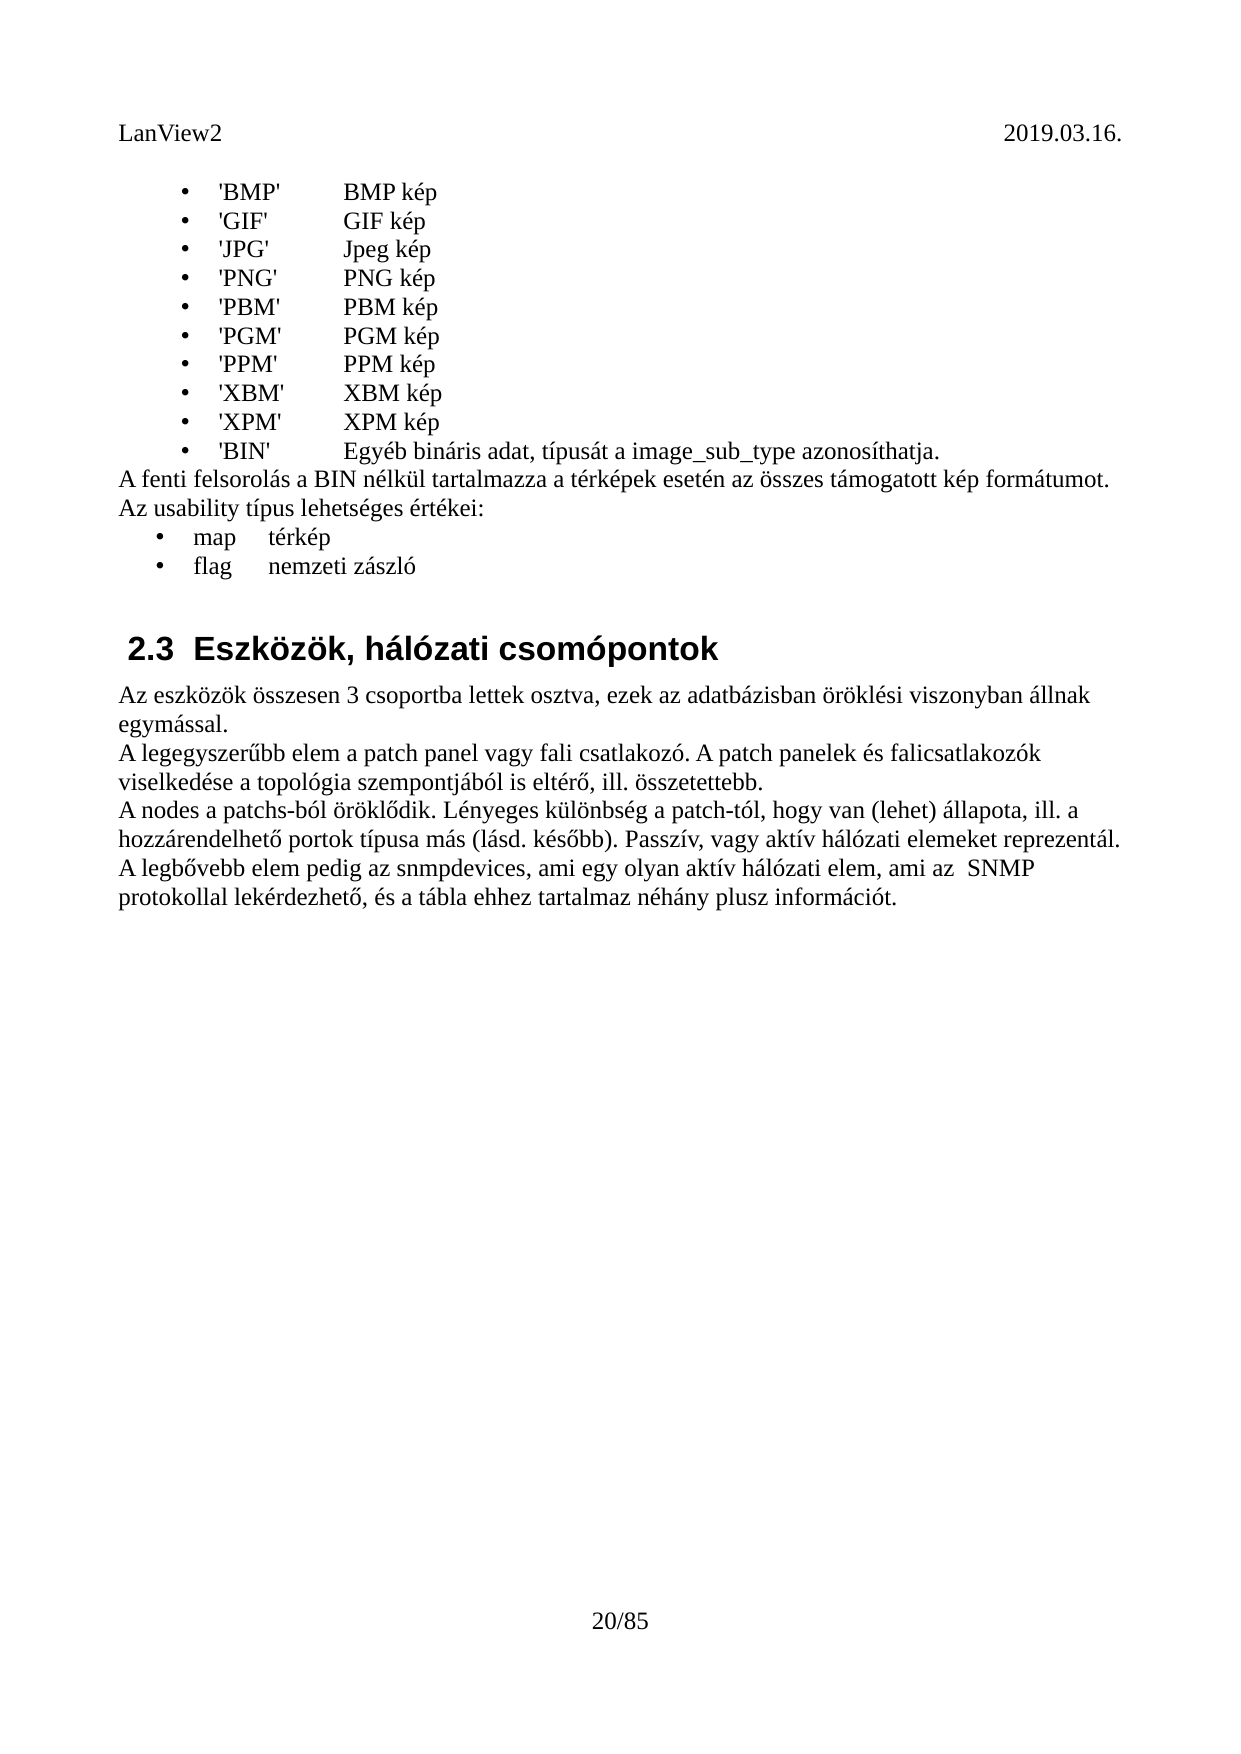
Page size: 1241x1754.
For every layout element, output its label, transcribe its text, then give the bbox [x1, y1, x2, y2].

list 'XPM' XPM kép [181, 407, 1122, 436]
list 'JPG' Jpeg kép [181, 234, 1122, 263]
list 'BMP' BMP kép [181, 177, 1122, 206]
list 'PPM' PPM kép [181, 349, 1122, 378]
text A nodes a patchs-ból öröklődik. Lényeges különbség a patch-tól, hogy van (lehet) állapota, ill. a hozzárendelhető portok típusa más (lásd. később). Passzív, vagy aktív hálózati elemeket reprezentál. [118, 795, 1122, 853]
list flag nemzeti zászló [156, 551, 1122, 579]
subtitle Eszközök, hálózati csomópontok [118, 629, 1122, 668]
list 'XBM' XBM kép [181, 378, 1122, 407]
text A legegyszerűbb elem a patch panel vagy fali csatlakozó. A patch panelek és falicsatlakozók viselkedése a topológia szempontjából is eltérő, ill. összetettebb. [118, 738, 1122, 795]
text Az usability típus lehetséges értékei: [118, 493, 1122, 522]
list 'PNG' PNG kép [181, 263, 1122, 292]
list 'PBM' PBM kép [181, 292, 1122, 321]
text A fenti felsorolás a BIN nélkül tartalmazza a térképek esetén az összes támogatott kép formátumot. [118, 464, 1122, 493]
list 'GIF' GIF kép [181, 206, 1122, 234]
list map térkép [156, 522, 1122, 551]
text Az eszközök összesen 3 csoportba lettek osztva, ezek az adatbázisban öröklési viszonyban állnak egymással. [118, 680, 1122, 738]
list 'PGM' PGM kép [181, 321, 1122, 349]
text A legbővebb elem pedig az snmpdevices, ami egy olyan aktív hálózati elem, ami az SNMP protokollal lekérdezhető, és a tábla ehhez tartalmaz néhány plusz információt. [118, 853, 1122, 910]
list 'BIN' Egyéb bináris adat, típusát a image_sub_type azonosíthatja. [181, 436, 1122, 464]
